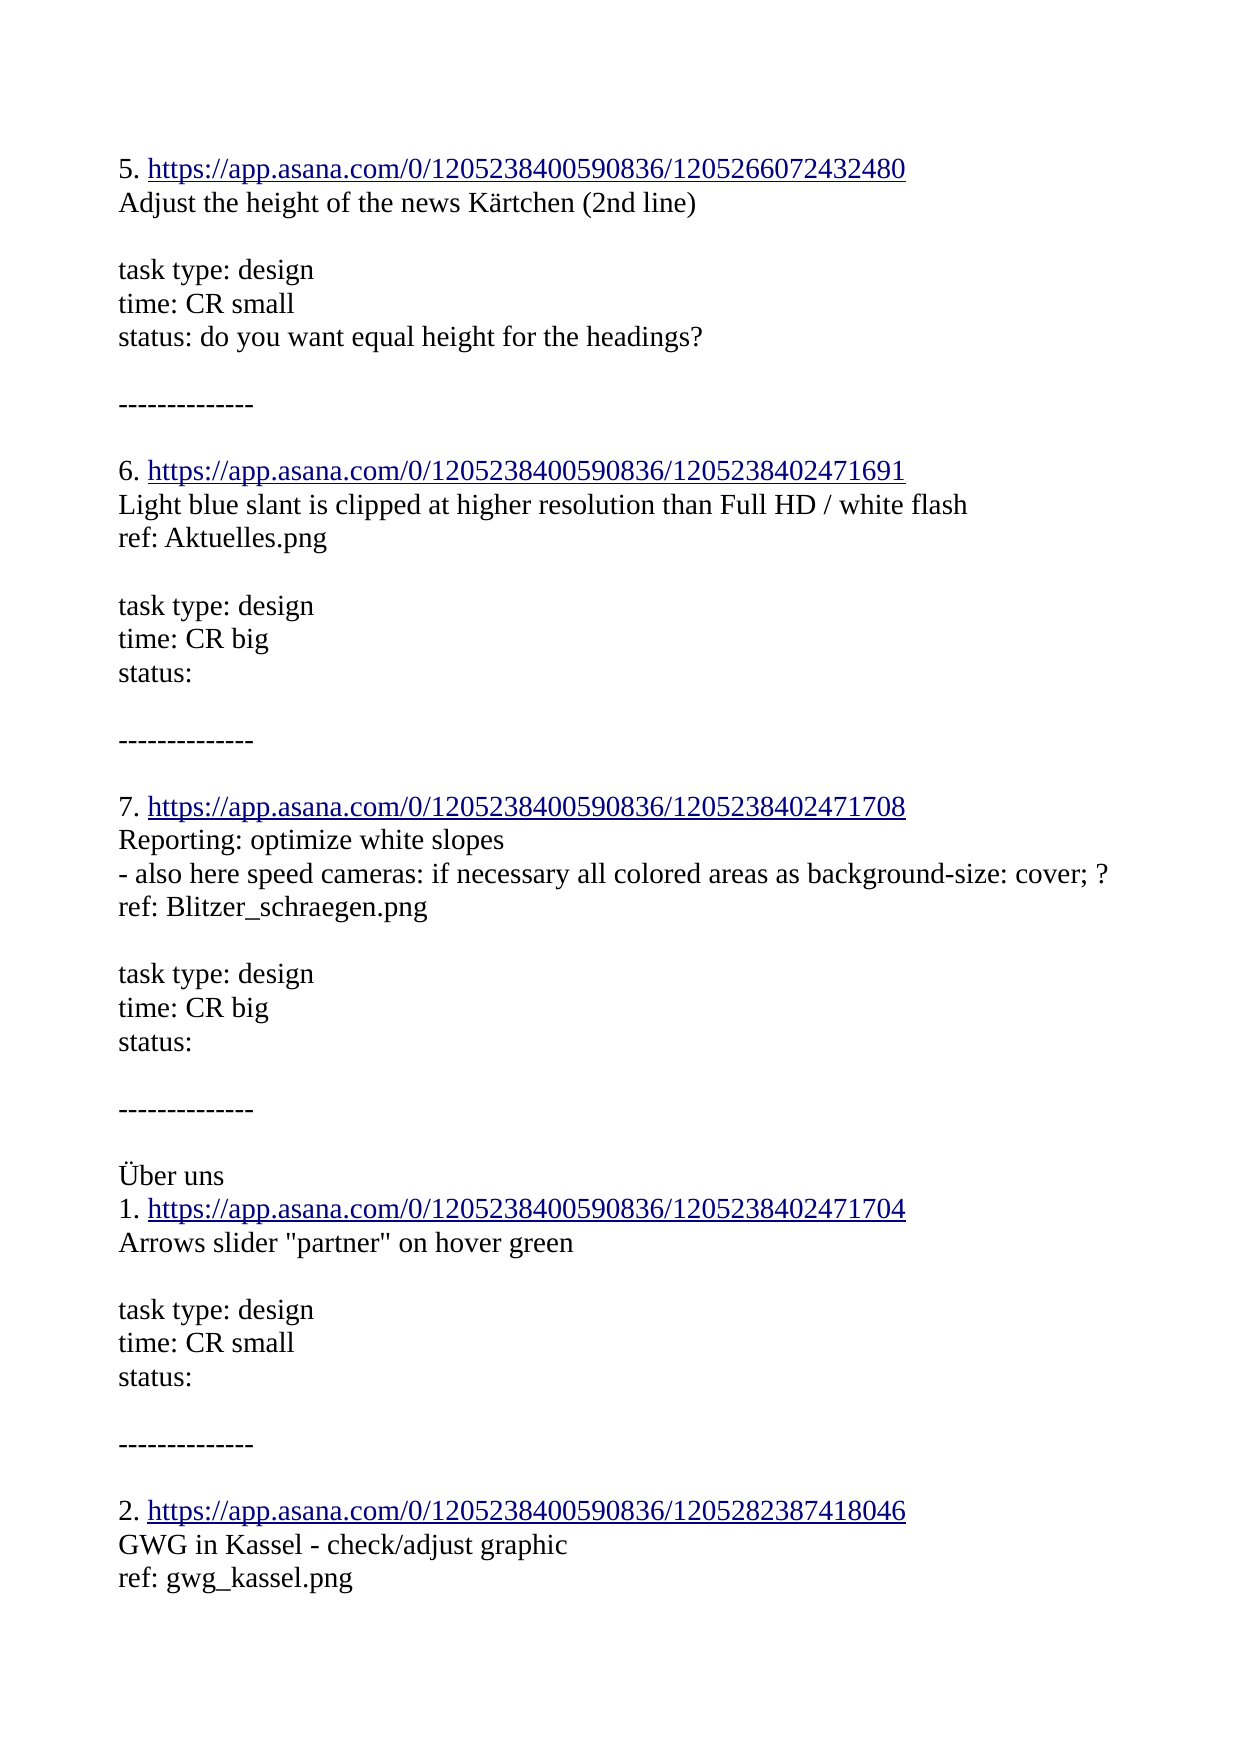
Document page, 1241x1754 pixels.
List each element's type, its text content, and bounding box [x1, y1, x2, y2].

text Reporting: optimize white slopes [118, 822, 1122, 856]
text status: [118, 1359, 1122, 1393]
text 6. https://app.asana.com/0/1205238400590836/1205238402471691 [118, 453, 1122, 487]
text task type: design [118, 957, 1122, 990]
text 1. https://app.asana.com/0/1205238400590836/1205238402471704 [118, 1191, 1122, 1225]
text task type: design [118, 252, 1122, 286]
text 7. https://app.asana.com/0/1205238400590836/1205238402471708 [118, 789, 1122, 822]
text time: CR big [118, 621, 1122, 655]
text status: [118, 1024, 1122, 1057]
text -------------- [118, 386, 1122, 420]
text Über uns [118, 1158, 1122, 1191]
text -------------- [118, 1426, 1122, 1460]
text GWG in Kassel - check/adjust graphic [118, 1527, 1122, 1560]
text task type: design [118, 1292, 1122, 1326]
text time: CR big [118, 990, 1122, 1024]
text Light blue slant is clipped at higher resolution than Full HD / white flash [118, 487, 1122, 521]
text status: do you want equal height for the headings? [118, 319, 1122, 353]
text -------------- [118, 722, 1122, 755]
text - also here speed cameras: if necessary all colored areas as background-size: cover; ? [118, 856, 1122, 889]
text ref: Blitzer_schraegen.png [118, 889, 1122, 923]
text Adjust the height of the news Kärtchen (2nd line) [118, 185, 1122, 219]
text 2. https://app.asana.com/0/12052384005908 36/1205282387418046 [118, 1493, 1122, 1527]
text ref: Aktuelles.png [118, 521, 1122, 554]
text -------------- [118, 1091, 1122, 1124]
text task type: design [118, 588, 1122, 621]
text 5. https://app.asana.com/0/1205238400590836/1205266072432480 [118, 152, 1122, 185]
text Arrows slider "partner" on hover green [118, 1225, 1122, 1258]
text time: CR small [118, 1326, 1122, 1359]
text status: [118, 655, 1122, 688]
text ref: gwg_kassel.png [118, 1560, 1122, 1594]
text time: CR small [118, 286, 1122, 319]
